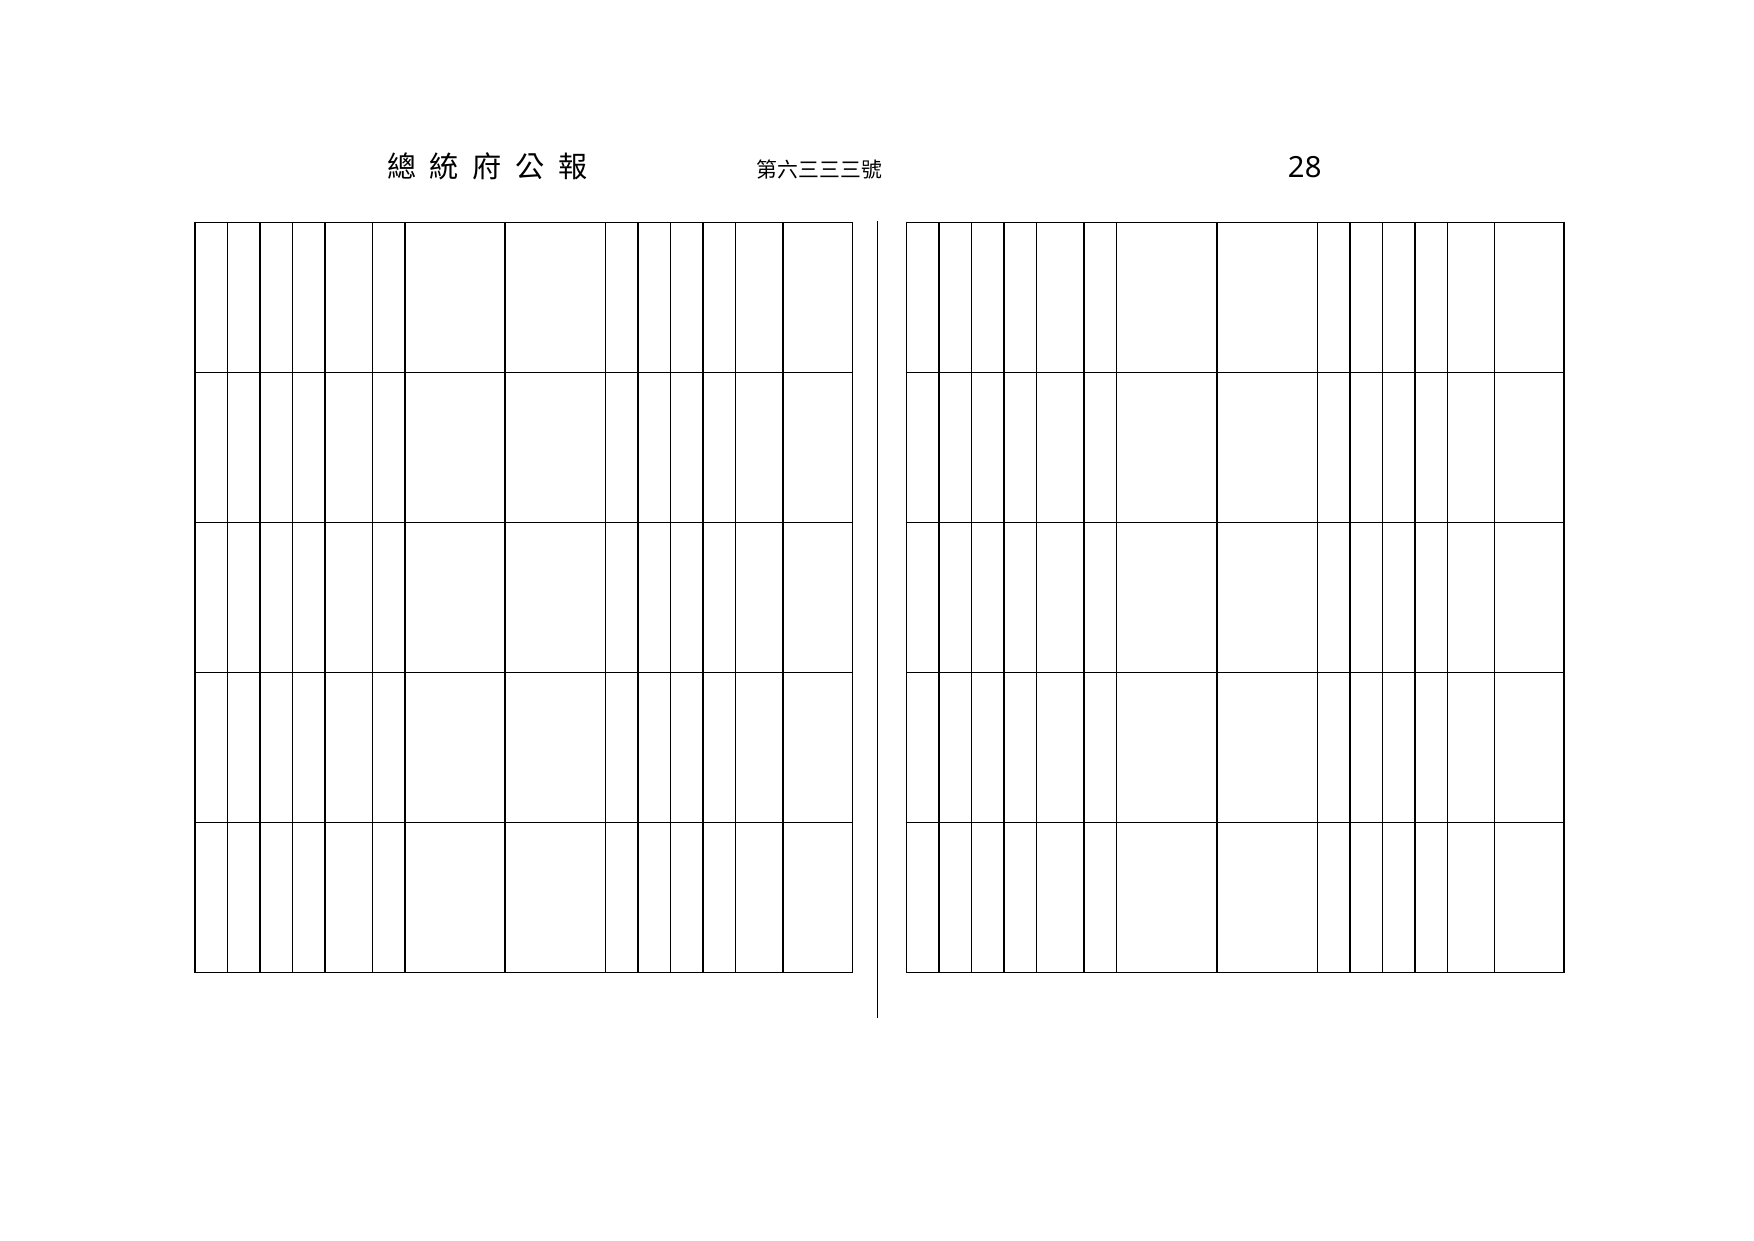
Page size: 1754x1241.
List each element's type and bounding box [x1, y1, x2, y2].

table_header [784, 223, 852, 372]
table_cell [406, 673, 504, 822]
table_cell [940, 673, 971, 822]
table_cell [671, 373, 702, 522]
table_cell [261, 823, 292, 972]
table_cell [1448, 673, 1494, 822]
table_cell [704, 823, 735, 972]
table_cell [907, 823, 938, 972]
table_cell [196, 823, 227, 972]
table_cell [1218, 823, 1317, 972]
table_cell [1351, 223, 1382, 372]
table_cell [940, 373, 971, 522]
table_cell [907, 523, 938, 672]
table_cell [606, 523, 637, 672]
table_cell [261, 523, 292, 672]
table_cell [1117, 373, 1216, 522]
table_cell [639, 823, 670, 972]
table_cell [972, 523, 1003, 672]
table_header [326, 223, 372, 372]
table_cell [907, 223, 938, 372]
table_cell [736, 673, 782, 822]
table_cell [228, 523, 259, 672]
table_cell [1085, 373, 1116, 522]
table_cell [639, 373, 670, 522]
table_cell [704, 673, 735, 822]
table_cell [326, 673, 372, 822]
table_cell [1351, 823, 1382, 972]
table_cell [940, 523, 971, 672]
table_cell [1037, 823, 1083, 972]
table_cell [736, 523, 782, 672]
table_cell [972, 673, 1003, 822]
table_cell [1448, 823, 1494, 972]
table_cell [1005, 673, 1036, 822]
table_cell [1383, 373, 1414, 522]
table_cell [1117, 823, 1216, 972]
table_cell [1037, 223, 1083, 372]
table_cell [1416, 673, 1447, 822]
table_cell [1318, 673, 1349, 822]
table_cell [406, 523, 504, 672]
table_cell [196, 373, 227, 522]
table_header [506, 223, 605, 372]
table_cell [1037, 373, 1083, 522]
table_cell [373, 823, 404, 972]
table_cell [940, 223, 971, 372]
table_cell [1005, 373, 1036, 522]
table_cell [1416, 823, 1447, 972]
table_header [373, 223, 404, 372]
table_cell [1318, 823, 1349, 972]
table_cell [1416, 223, 1447, 372]
table_cell [784, 523, 852, 672]
table_cell [1218, 223, 1317, 372]
table_cell [1085, 673, 1116, 822]
table_cell [506, 373, 605, 522]
table_cell [261, 373, 292, 522]
table_cell [1005, 523, 1036, 672]
table_cell [1495, 373, 1563, 522]
table_cell [1495, 823, 1563, 972]
table_cell [293, 523, 324, 672]
table_cell [373, 523, 404, 672]
table_cell [1318, 523, 1349, 672]
table_cell [196, 523, 227, 672]
table_cell [704, 523, 735, 672]
table_cell [907, 673, 938, 822]
table_header [606, 223, 637, 372]
table_cell [784, 373, 852, 522]
table_cell [1416, 373, 1447, 522]
table_cell [972, 823, 1003, 972]
table_cell [1117, 523, 1216, 672]
table_cell [373, 373, 404, 522]
table_cell [639, 523, 670, 672]
table_cell [606, 373, 637, 522]
table_cell [228, 823, 259, 972]
table_cell [972, 373, 1003, 522]
table_header [639, 223, 670, 372]
table_header [671, 223, 702, 372]
table_cell [671, 523, 702, 672]
table_cell [1085, 523, 1116, 672]
table_cell [326, 373, 372, 522]
table_cell [1383, 673, 1414, 822]
table_cell [1383, 823, 1414, 972]
table_cell [907, 373, 938, 522]
table_cell [1085, 223, 1116, 372]
table_header [261, 223, 292, 372]
table_cell [406, 823, 504, 972]
table_header [736, 223, 782, 372]
table_cell [261, 673, 292, 822]
table_cell [736, 373, 782, 522]
table_cell [1383, 523, 1414, 672]
table_cell [506, 823, 605, 972]
table_cell [606, 673, 637, 822]
table_cell [1351, 673, 1382, 822]
table_cell [1117, 223, 1216, 372]
table_cell [293, 373, 324, 522]
table_cell [228, 673, 259, 822]
table_cell [1218, 373, 1317, 522]
table_cell [606, 823, 637, 972]
table_cell [196, 673, 227, 822]
table_cell [1351, 373, 1382, 522]
table_cell [972, 223, 1003, 372]
table_cell [1005, 223, 1036, 372]
table_cell [1351, 523, 1382, 672]
table_cell [736, 823, 782, 972]
table_header [196, 223, 227, 372]
table_cell [1318, 223, 1349, 372]
table_cell [506, 523, 605, 672]
table_cell [326, 523, 372, 672]
table_cell [1218, 673, 1317, 822]
table_cell [671, 823, 702, 972]
table_cell [1005, 823, 1036, 972]
table_cell [1037, 523, 1083, 672]
table_cell [228, 373, 259, 522]
table_cell [1085, 823, 1116, 972]
table_header [293, 223, 324, 372]
table_header [228, 223, 259, 372]
table_cell [1495, 223, 1563, 372]
table_cell [1416, 523, 1447, 672]
table_cell [1037, 673, 1083, 822]
table_cell [671, 673, 702, 822]
table_header [704, 223, 735, 372]
table_cell [639, 673, 670, 822]
table_cell [326, 823, 372, 972]
table_cell [293, 823, 324, 972]
table_cell [1318, 373, 1349, 522]
table_cell [293, 673, 324, 822]
table_cell [1448, 373, 1494, 522]
table_cell [784, 823, 852, 972]
table_cell [373, 673, 404, 822]
table_header [406, 223, 504, 372]
table_cell [1495, 523, 1563, 672]
table_cell [1448, 523, 1494, 672]
table_cell [1448, 223, 1494, 372]
table_cell [1383, 223, 1414, 372]
table_cell [1117, 673, 1216, 822]
table_cell [704, 373, 735, 522]
table_cell [1218, 523, 1317, 672]
table_cell [784, 673, 852, 822]
table_cell [940, 823, 971, 972]
table_cell [406, 373, 504, 522]
table_cell [1495, 673, 1563, 822]
table_cell [506, 673, 605, 822]
